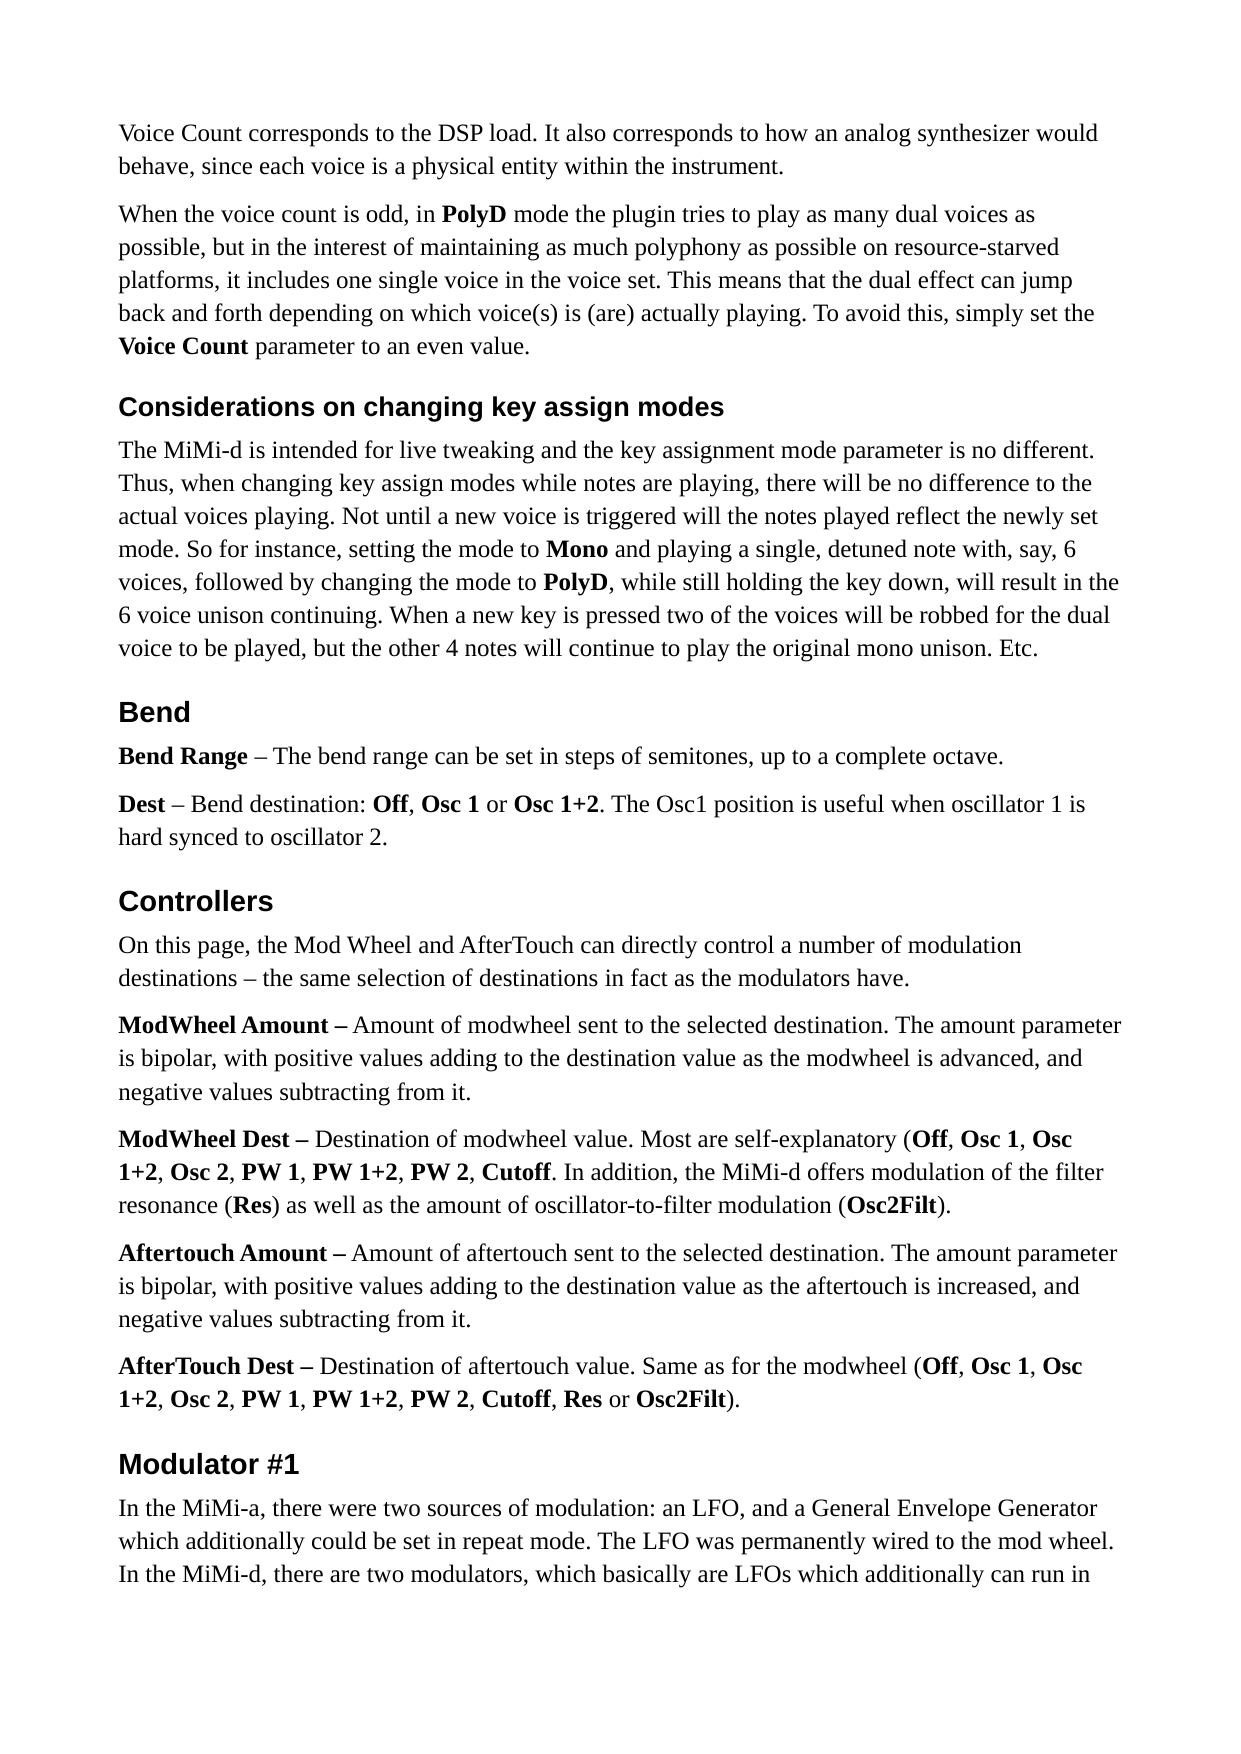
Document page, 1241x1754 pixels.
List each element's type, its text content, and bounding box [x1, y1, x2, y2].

text Voice Count corresponds to the DSP load. It also corresponds to how an analog synthesizer would behave, since each voice is a physical entity within the instrument. [118, 118, 1122, 180]
text When the voice count is odd, in PolyD mode the plugin tries to play as many dual voices as possible, but in the interest of maintaining as much polyphony as possible on resource-starved platforms, it includes one single voice in the voice set. This means that the dual effect can jump back and forth depending on which voice(s) is (are) actually playing. To avoid this, simply set the Voice Count parameter to an even value. [118, 199, 1122, 359]
subtitle Controllers [118, 884, 1122, 917]
text Aftertouch Amount – Amount of aftertouch sent to the selected destination. The amount parameter is bipolar, with positive values adding to the destination value as the aftertouch is increased, and negative values subtracting from it. [118, 1238, 1122, 1333]
text Dest – Bend destination: Off, Osc 1 or Osc 1+2. The Osc1 position is useful when oscillator 1 is hard synced to oscillator 2. [118, 789, 1122, 850]
text On this page, the Mod Wheel and AfterTouch can directly control a number of modulation destinations – the same selection of destinations in fact as the modulators have. [118, 930, 1122, 992]
text The MiMi-d is intended for live tweaking and the key assignment mode parameter is no different. Thus, when changing key assign modes while notes are playing, there will be no difference to the actual voices playing. Not until a new voice is triggered will the notes played reflect the newly set mode. So for instance, setting the mode to Mono and playing a single, detuned note with, say, 6 voices, followed by changing the mode to PolyD, while still holding the key down, will result in the 6 voice unison continuing. When a new key is pressed two of the voices will be robbed for the dual voice to be played, but the other 4 notes will continue to play the original mono unison. Etc. [118, 435, 1122, 662]
text In the MiMi-a, there were two sources of modulation: an LFO, and a General Envelope Generator which additionally could be set in repeat mode. The LFO was permanently wired to the mod wheel. In the MiMi-d, there are two modulators, which basically are LFOs which additionally can run in [118, 1493, 1122, 1587]
subtitle Considerations on changing key assign modes [118, 391, 1122, 422]
text ModWheel Amount – Amount of modwheel sent to the selected destination. The amount parameter is bipolar, with positive values adding to the destination value as the modwheel is advanced, and negative values subtracting from it. [118, 1011, 1122, 1105]
text AfterTouch Dest – Destination of aftertouch value. Same as for the modwheel (Off, Osc 1, Osc 1+2, Osc 2, PW 1, PW 1+2, PW 2, Cutoff, Res or Osc2Filt). [118, 1351, 1122, 1413]
text ModWheel Dest – Destination of modwheel value. Most are self-explanatory (Off, Osc 1, Osc 1+2, Osc 2, PW 1, PW 1+2, PW 2, Cutoff. In addition, the MiMi-d offers modulation of the filter resonance (Res) as well as the amount of oscillator-to-filter modulation (Osc2Filt). [118, 1124, 1122, 1219]
subtitle Modulator #1 [118, 1447, 1122, 1480]
text Bend Range – The bend range can be set in steps of semitones, up to a complete octave. [118, 741, 1122, 770]
subtitle Bend [118, 695, 1122, 728]
